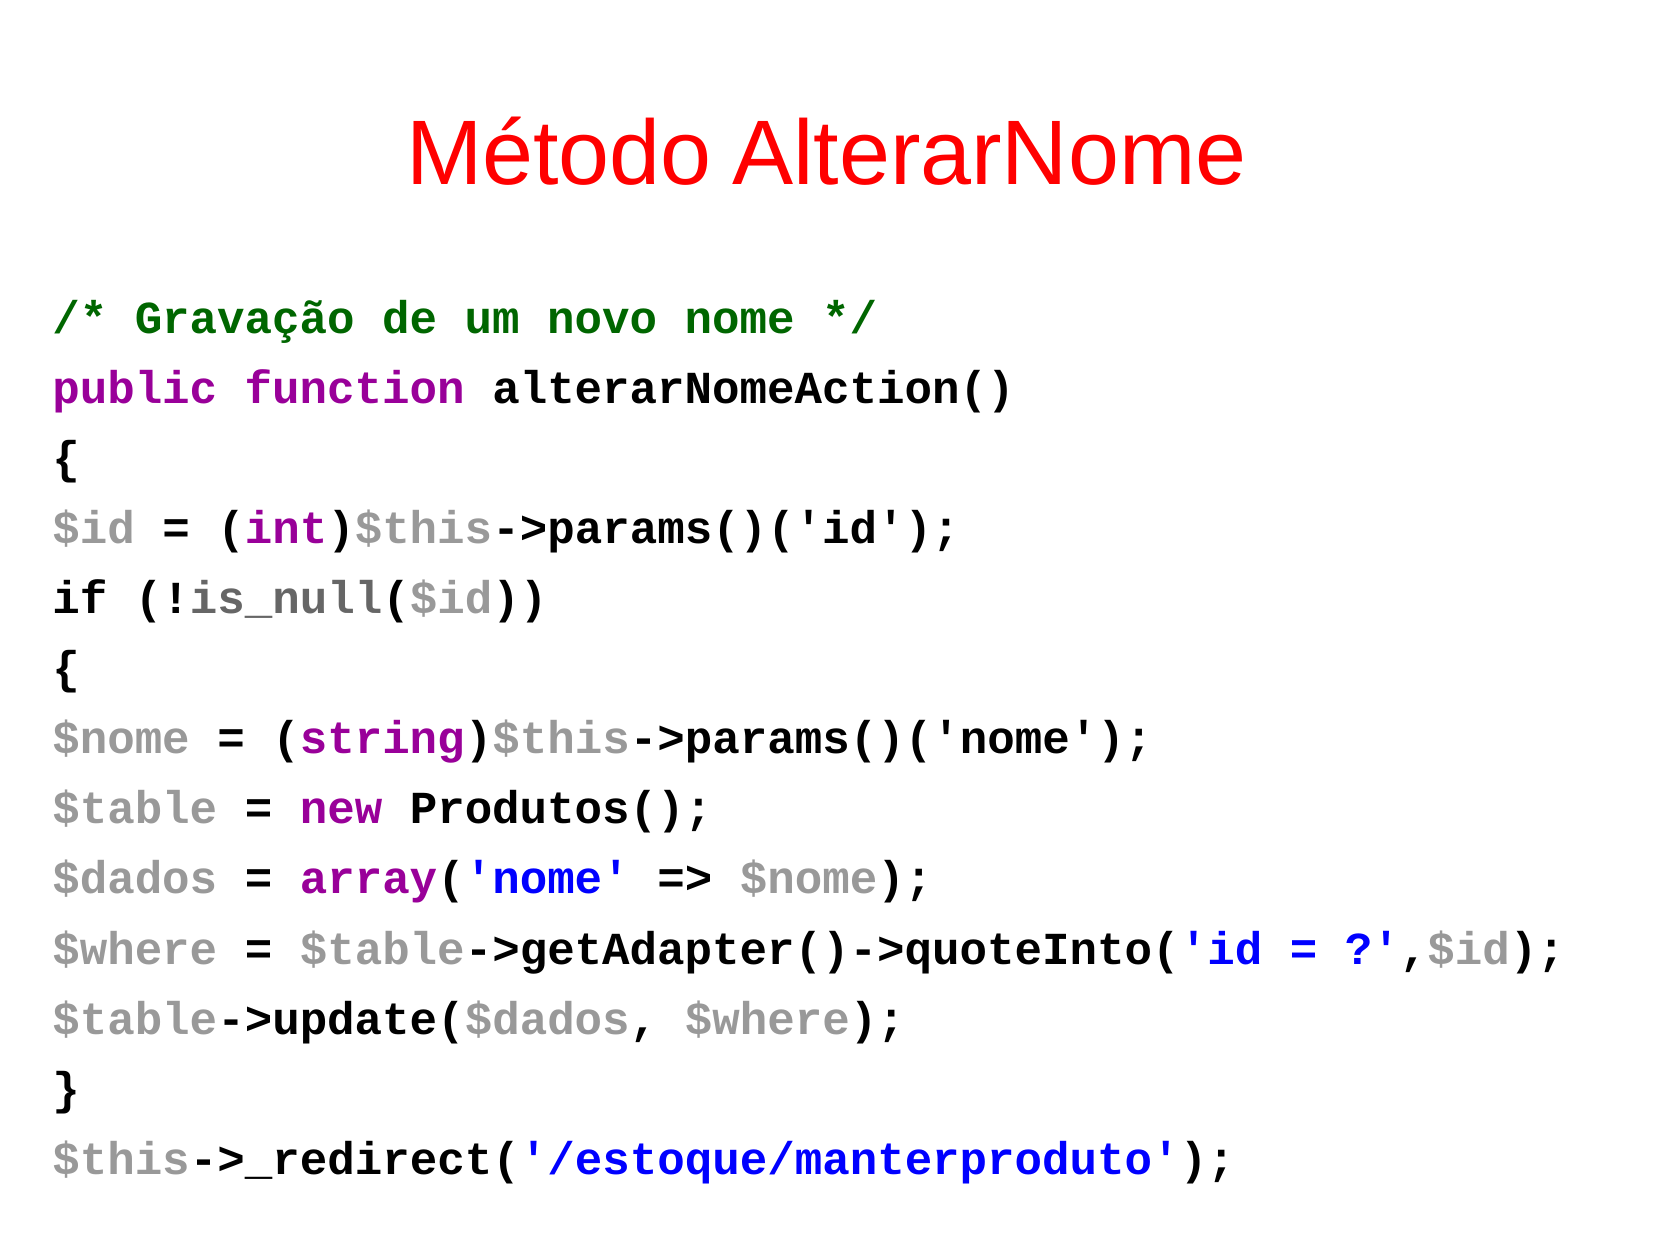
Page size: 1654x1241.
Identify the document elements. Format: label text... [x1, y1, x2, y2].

list /* Gravação de um novo nome */ public function alterarNomeAction() { $id = (int)$this->params()('id'); if (!is_null($id)) { $nome = (string)$this->params()('nome'); $table = new Produtos(); $dados = array('nome' => $nome); $where = $table->getAdapter()->quoteInto('id = ?',$id); $table->update($dados, $where); } $this->_redirect('/estoque/manterproduto'); [52, 295, 1636, 1229]
title Método AlterarNome [82, 49, 1571, 257]
